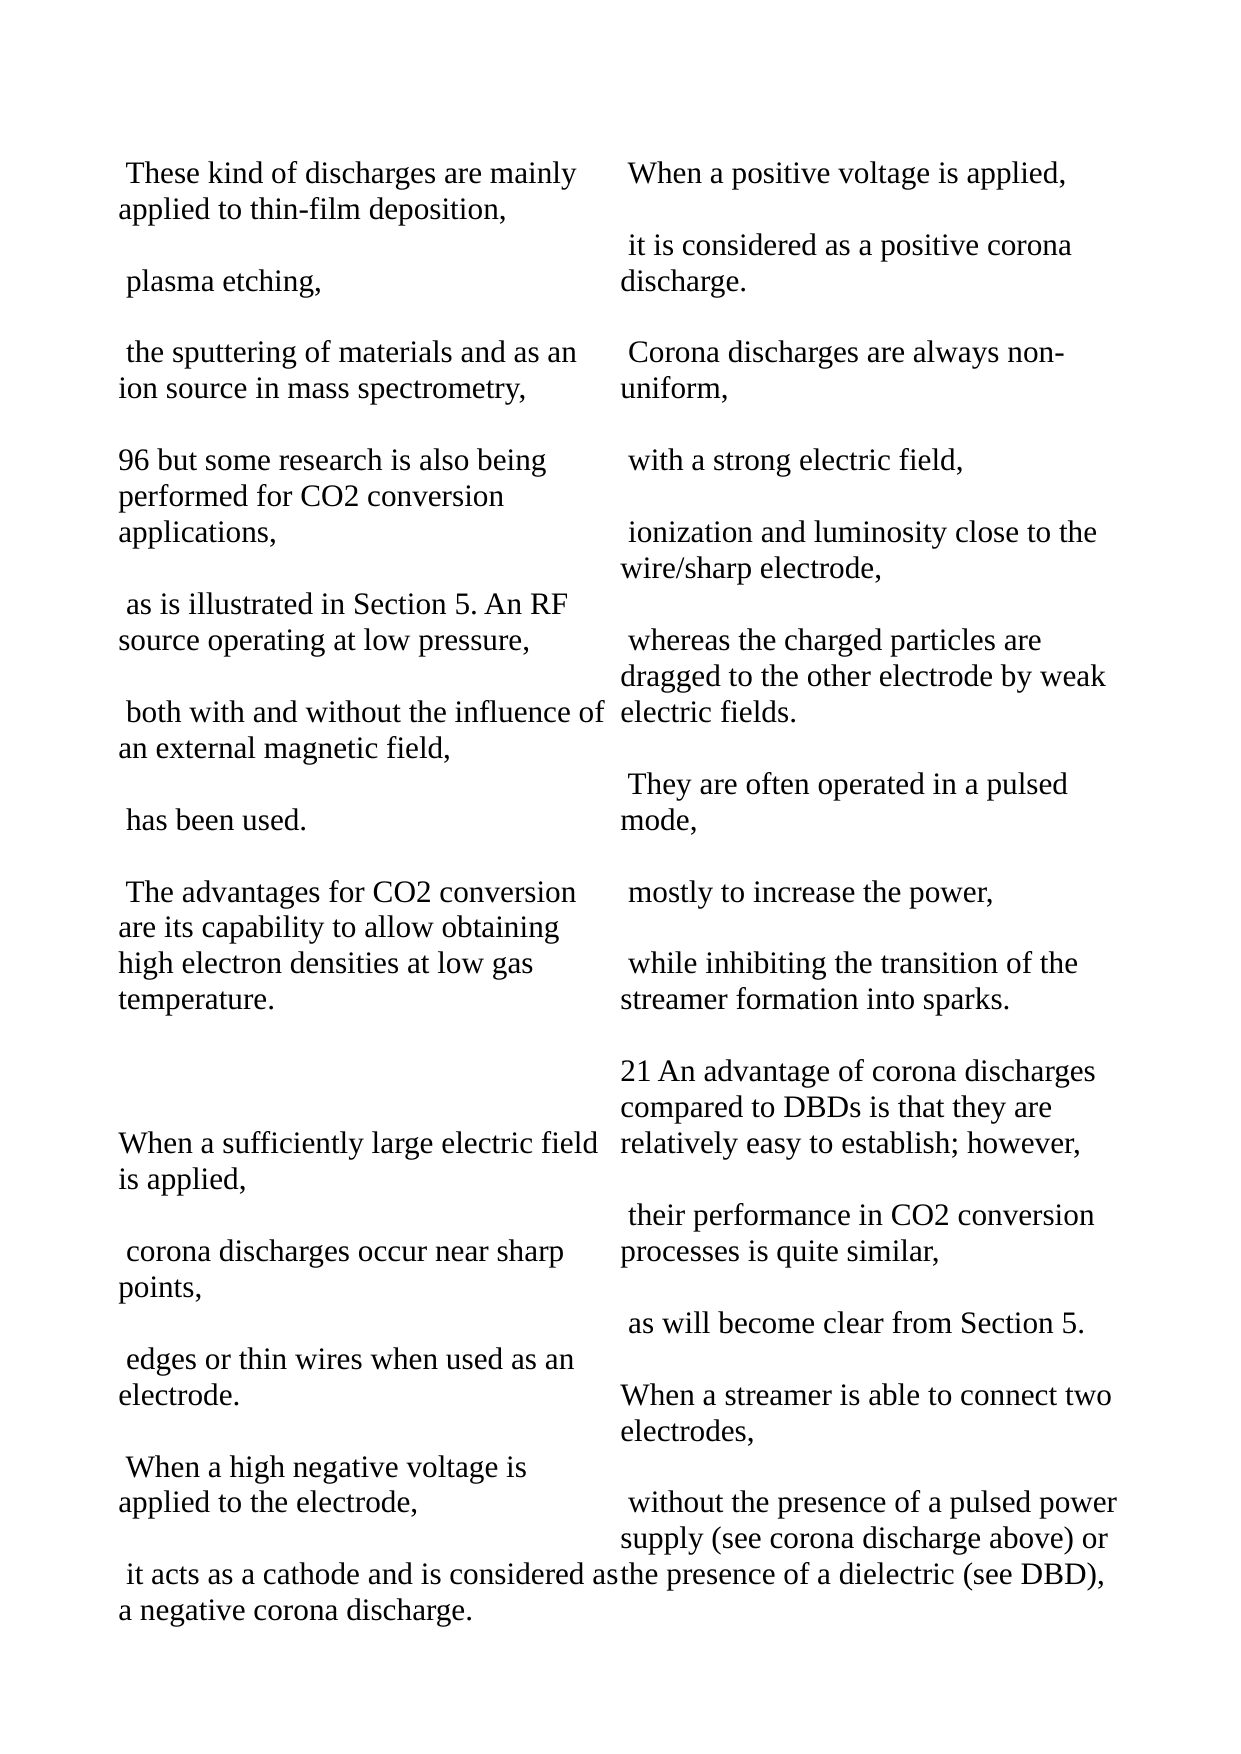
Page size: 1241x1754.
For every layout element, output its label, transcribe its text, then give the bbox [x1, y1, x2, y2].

text the sputtering of materials and as an ion source in mass spectrometry, [118, 334, 620, 406]
text 96 but some research is also being performed for CO2 conversion applications, [118, 442, 620, 549]
text The advantages for CO2 conversion are its capability to allow obtaining high electron densities at low gas temperature. [118, 873, 620, 1017]
text while inhibiting the transition of the streamer formation into sparks. [620, 945, 1122, 1017]
text ionization and luminosity close to the wire/sharp electrode, [620, 513, 1122, 585]
text both with and without the influence of an external magnetic field, [118, 693, 620, 765]
text edges or thin wires when used as an electrode. [118, 1340, 620, 1412]
text They are often operated in a pulsed mode, [620, 765, 1122, 837]
text These kind of discharges are mainly applied to thin-film deposition, [118, 154, 620, 226]
text as will become clear from Section 5. [620, 1304, 1122, 1340]
text When a high negative voltage is applied to the electrode, [118, 1448, 620, 1520]
text whereas the charged particles are dragged to the other electrode by weak electric fields. [620, 621, 1122, 729]
text as is illustrated in Section 5. An RF source operating at low pressure, [118, 585, 620, 657]
text When a positive voltage is applied, [620, 154, 1122, 190]
text their performance in CO2 conversion processes is quite similar, [620, 1196, 1122, 1268]
text it acts as a cathode and is considered as a negative corona discharge. [118, 1556, 620, 1627]
text without the presence of a pulsed power supply (see corona discharge above) or the presence of a dielectric (see DBD), [620, 1484, 1122, 1592]
text it is considered as a positive corona discharge. [620, 226, 1122, 298]
text mostly to increase the power, [620, 873, 1122, 909]
text plasma etching, [118, 262, 620, 298]
text corona discharges occur near sharp points, [118, 1232, 620, 1304]
text When a streamer is able to connect two electrodes, [620, 1376, 1122, 1448]
text 21 An advantage of corona discharges compared to DBDs is that they are relatively easy to establish; however, [620, 1052, 1122, 1160]
text Corona discharges are always non-uniform, [620, 334, 1122, 406]
text with a strong electric field, [620, 442, 1122, 477]
text has been used. [118, 801, 620, 837]
text When a sufficiently large electric field is applied, [118, 1124, 620, 1196]
